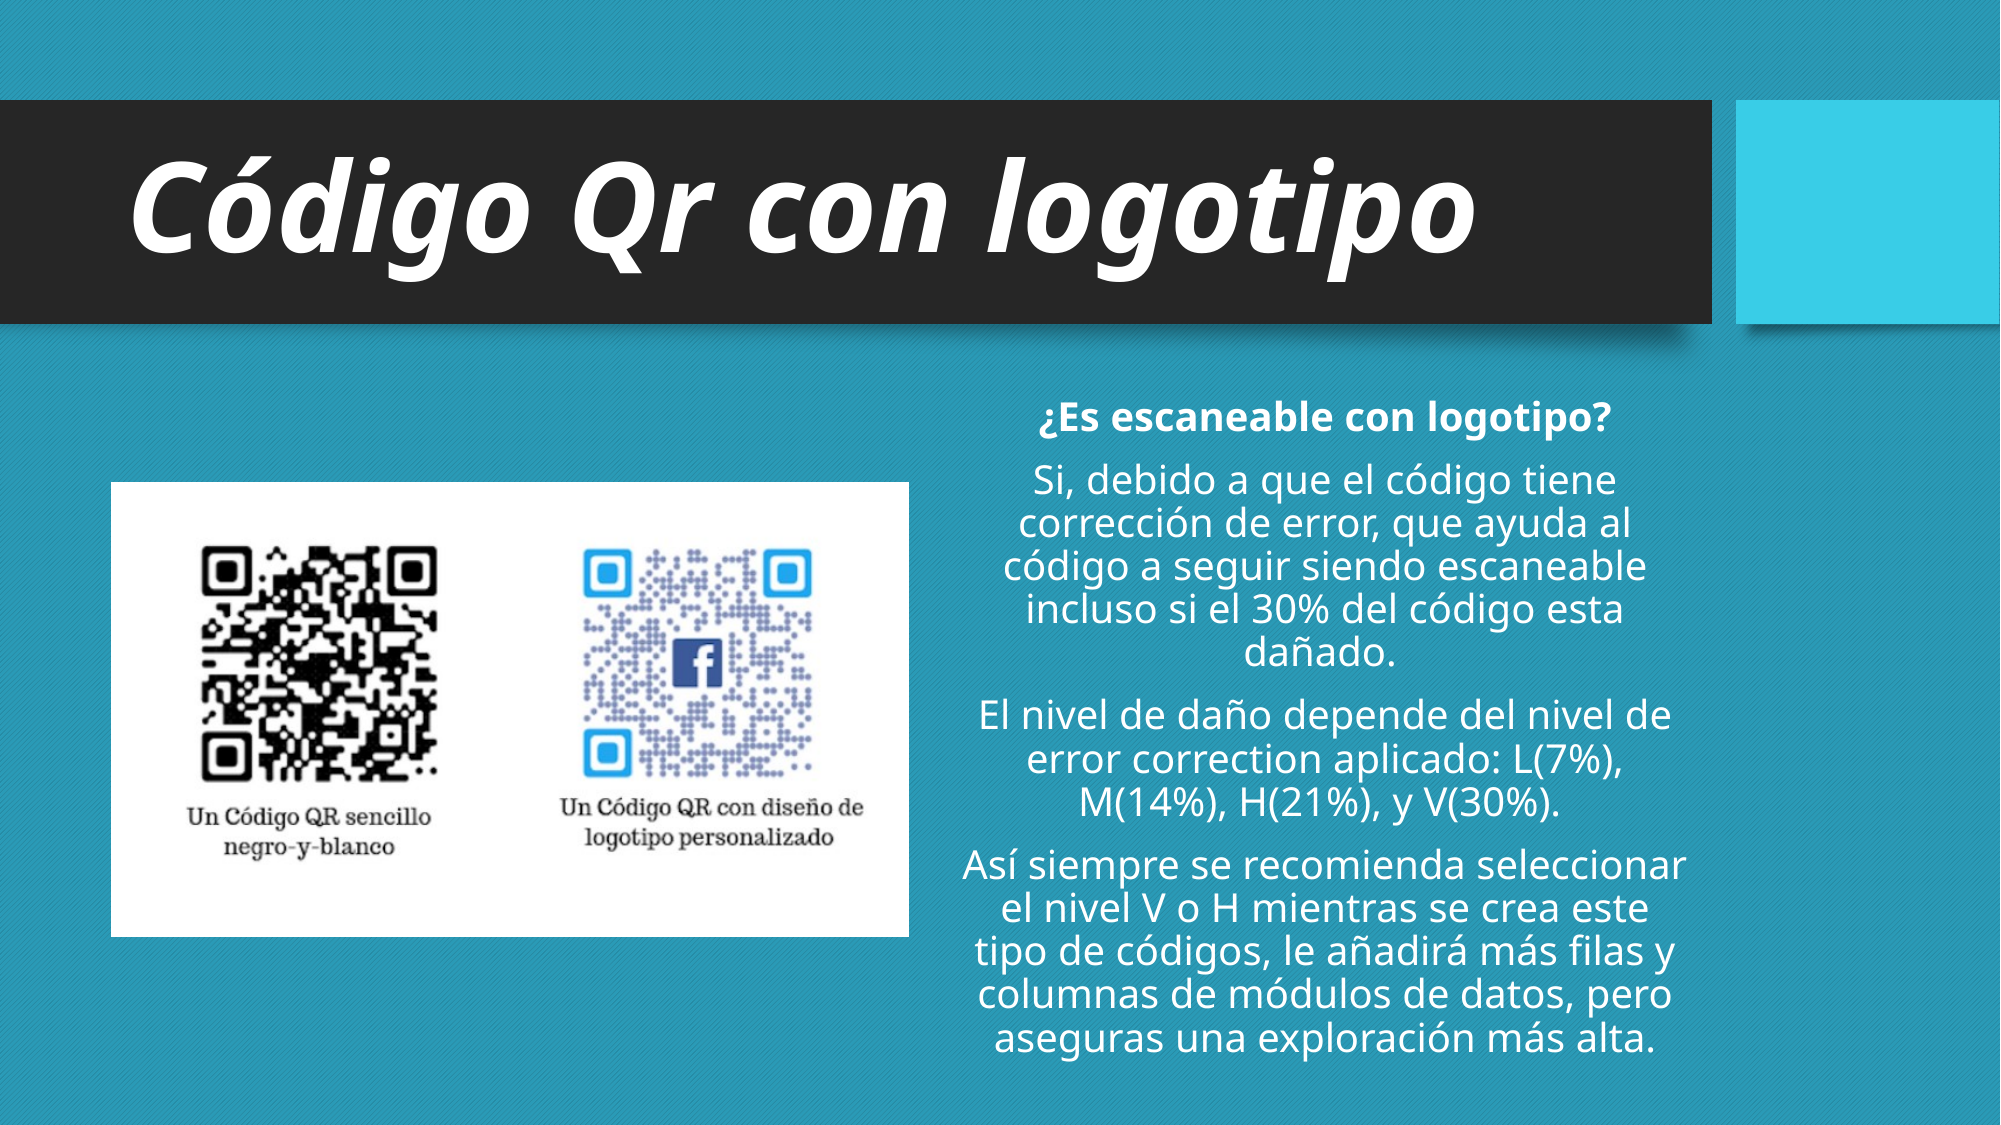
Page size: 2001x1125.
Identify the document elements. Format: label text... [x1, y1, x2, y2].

picture [111, 482, 909, 937]
list ¿Es escaneable con logotipo? Si, debido a que el código tiene corrección de error, que ayuda al código a seguir siendo escaneable incluso si el 30% del código esta dañado. El nivel de daño depende del nivel de error correction aplicado: L(7%), M(14%), H(21%), y V(30%). Así siempre se recomienda seleccionar el nivel V o H mientras se crea este tipo de códigos, le añadirá más filas y columnas de módulos de datos, pero aseguras una exploración más alta. [945, 366, 1706, 1092]
title Código Qr con logotipo [111, 123, 1689, 301]
